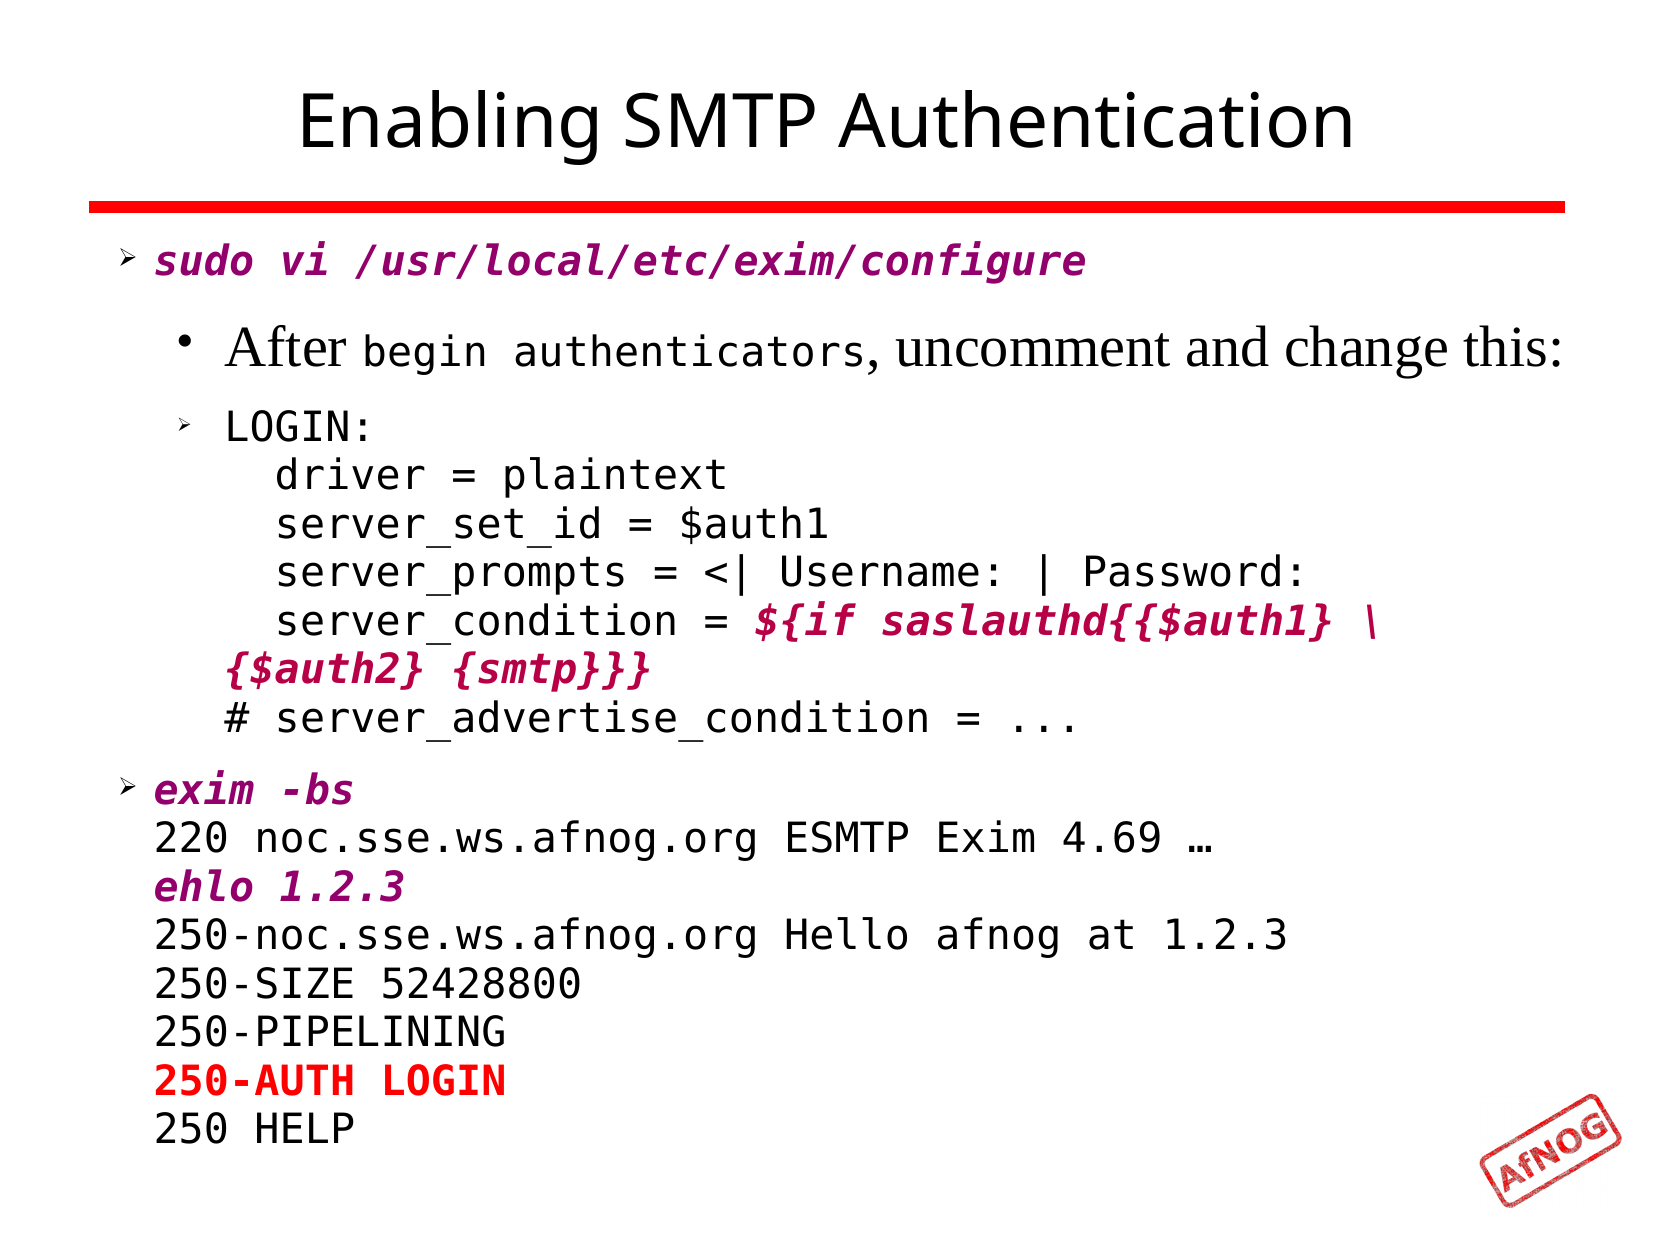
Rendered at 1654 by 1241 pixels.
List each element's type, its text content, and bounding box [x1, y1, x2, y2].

picture [1476, 1090, 1625, 1211]
list sudo vi /usr/local/etc/exim/configure After begin authenticators, uncomment and change this: LOGIN: driver = plaintext server_set_id = $auth1 server_prompts = <| Username: | Password: server_condition = ${if saslauthd{{$auth1} \ {$auth2} {smtp}}} # server_advertise_condition = ... exim -bs 220 noc.sse.ws.afnog.org ESMTP Exim 4.69 … ehlo 1.2.3 250-noc.sse.ws.afnog.org Hello afnog at 1.2.3 250-SIZE 52428800 250-PIPELINING 250-AUTH LOGIN 250 HELP [82, 236, 1571, 1154]
title Enabling SMTP Authentication [88, 29, 1565, 207]
